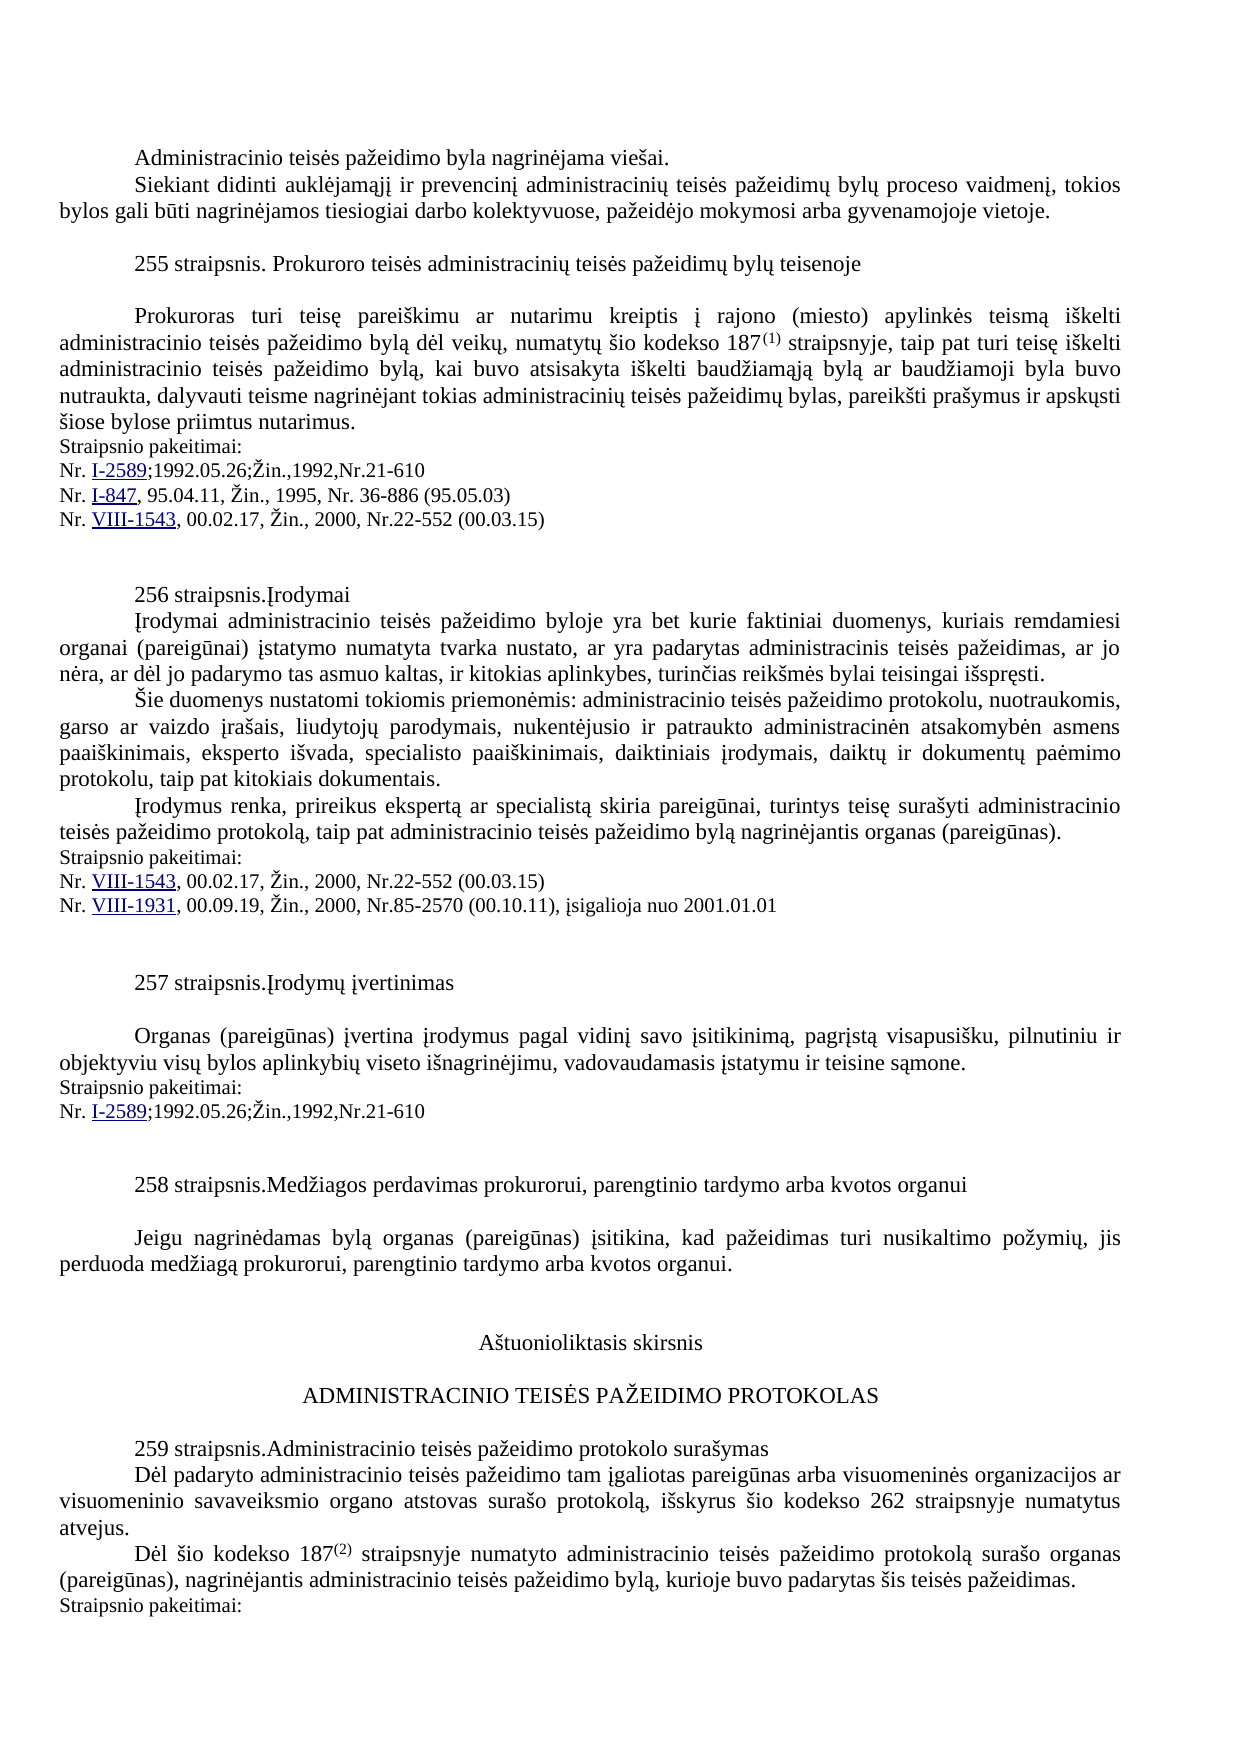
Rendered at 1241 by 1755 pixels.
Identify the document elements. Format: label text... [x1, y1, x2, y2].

text Dėl padaryto administracinio teisės pažeidimo tam įgaliotas pareigūnas arba visuomeninės organizacijos ar visuomeninio savaveiksmio organo atstovas surašo protokolą, išskyrus šio kodekso 262 straipsnyje numatytus atvejus. [59, 1461, 1122, 1540]
text Nr. I-2589;1992.05.26;Žin.,1992,Nr.21-610 [59, 1099, 1122, 1123]
text Jeigu nagrinėdamas bylą organas (pareigūnas) įsitikina, kad pažeidimas turi nusikaltimo požymių, jis perduoda medžiagą prokurorui, parengtinio tardymo arba kvotos organui. [59, 1224, 1122, 1277]
text Organas (pareigūnas) įvertina įrodymus pagal vidinį savo įsitikinimą, pagrįstą visapusišku, pilnutiniu ir objektyviu visų bylos aplinkybių viseto išnagrinėjimu, vadovaudamasis įstatymu ir teisine sąmone. [59, 1022, 1122, 1075]
text Straipsnio pakeitimai: [59, 1593, 1122, 1617]
text Straipsnio pakeitimai: [59, 844, 1122, 869]
text Dėl šio kodekso 187(2) straipsnyje numatyto administracinio teisės pažeidimo protokolą surašo organas (pareigūnas), nagrinėjantis administracinio teisės pažeidimo bylą, kurioje buvo padarytas šis teisės pažeidimas. [59, 1540, 1122, 1593]
text 257 straipsnis.Įrodymų įvertinimas [59, 969, 1122, 996]
text Įrodymus renka, prireikus ekspertą ar specialistą skiria pareigūnai, turintys teisę surašyti administracinio teisės pažeidimo protokolą, taip pat administracinio teisės pažeidimo bylą nagrinėjantis organas (pareigūnas). [59, 792, 1122, 844]
text Įrodymai administracinio teisės pažeidimo byloje yra bet kurie faktiniai duomenys, kuriais remdamiesi organai (pareigūnai) įstatymo numatyta tvarka nustato, ar yra padarytas administracinis teisės pažeidimas, ar jo nėra, ar dėl jo padarymo tas asmuo kaltas, ir kitokias aplinkybes, turinčias reikšmės bylai teisingai išspręsti. [59, 607, 1122, 686]
text ADMINISTRACINIO TEISĖS PAŽEIDIMO PROTOKOLAS [59, 1382, 1122, 1408]
text Straipsnio pakeitimai: [59, 434, 1122, 458]
text Siekiant didinti auklėjamąjį ir prevencinį administracinių teisės pažeidimų bylų proceso vaidmenį, tokios bylos gali būti nagrinėjamos tiesiogiai darbo kolektyvuose, pažeidėjo mokymosi arba gyvenamojoje vietoje. [59, 171, 1122, 223]
text Nr. VIII-1543, 00.02.17, Žin., 2000, Nr.22-552 (00.03.15) [59, 869, 1122, 893]
text 258 straipsnis.Medžiagos perdavimas prokurorui, parengtinio tardymo arba kvotos organui [59, 1171, 1122, 1197]
text Šie duomenys nustatomi tokiomis priemonėmis: administracinio teisės pažeidimo protokolu, nuotraukomis, garso ar vaizdo įrašais, liudytojų parodymais, nukentėjusio ir patraukto administracinėn atsakomybėn asmens paaiškinimais, eksperto išvada, specialisto paaiškinimais, daiktiniais įrodymais, daiktų ir dokumentų paėmimo protokolu, taip pat kitokiais dokumentais. [59, 686, 1122, 792]
text Nr. I-2589;1992.05.26;Žin.,1992,Nr.21-610 [59, 458, 1122, 482]
text Nr. I-847, 95.04.11, Žin., 1995, Nr. 36-886 (95.05.03) [59, 482, 1122, 507]
text Administracinio teisės pažeidimo byla nagrinėjama viešai. [59, 144, 1122, 171]
text Nr. VIII-1543, 00.02.17, Žin., 2000, Nr.22-552 (00.03.15) [59, 507, 1122, 531]
text Prokuroras turi teisę pareiškimu ar nutarimu kreiptis į rajono (miesto) apylinkės teismą iškelti administracinio teisės pažeidimo bylą dėl veikų, numatytų šio kodekso 187(1) straipsnyje, taip pat turi teisę iškelti administracinio teisės pažeidimo bylą, kai buvo atsisakyta iškelti baudžiamąją bylą ar baudžiamoji byla buvo nutraukta, dalyvauti teisme nagrinėjant tokias administracinių teisės pažeidimų bylas, pareikšti prašymus ir apskųsti šiose bylose priimtus nutarimus. [59, 303, 1122, 434]
text Aštuonioliktasis skirsnis [59, 1329, 1122, 1356]
text 259 straipsnis.Administracinio teisės pažeidimo protokolo surašymas [59, 1435, 1122, 1461]
text Nr. VIII-1931, 00.09.19, Žin., 2000, Nr.85-2570 (00.10.11), įsigalioja nuo 2001.01.01 [59, 893, 1122, 917]
text Straipsnio pakeitimai: [59, 1075, 1122, 1099]
text 256 straipsnis.Įrodymai [59, 581, 1122, 607]
text 255 straipsnis. Prokuroro teisės administracinių teisės pažeidimų bylų teisenoje [134, 250, 1122, 276]
